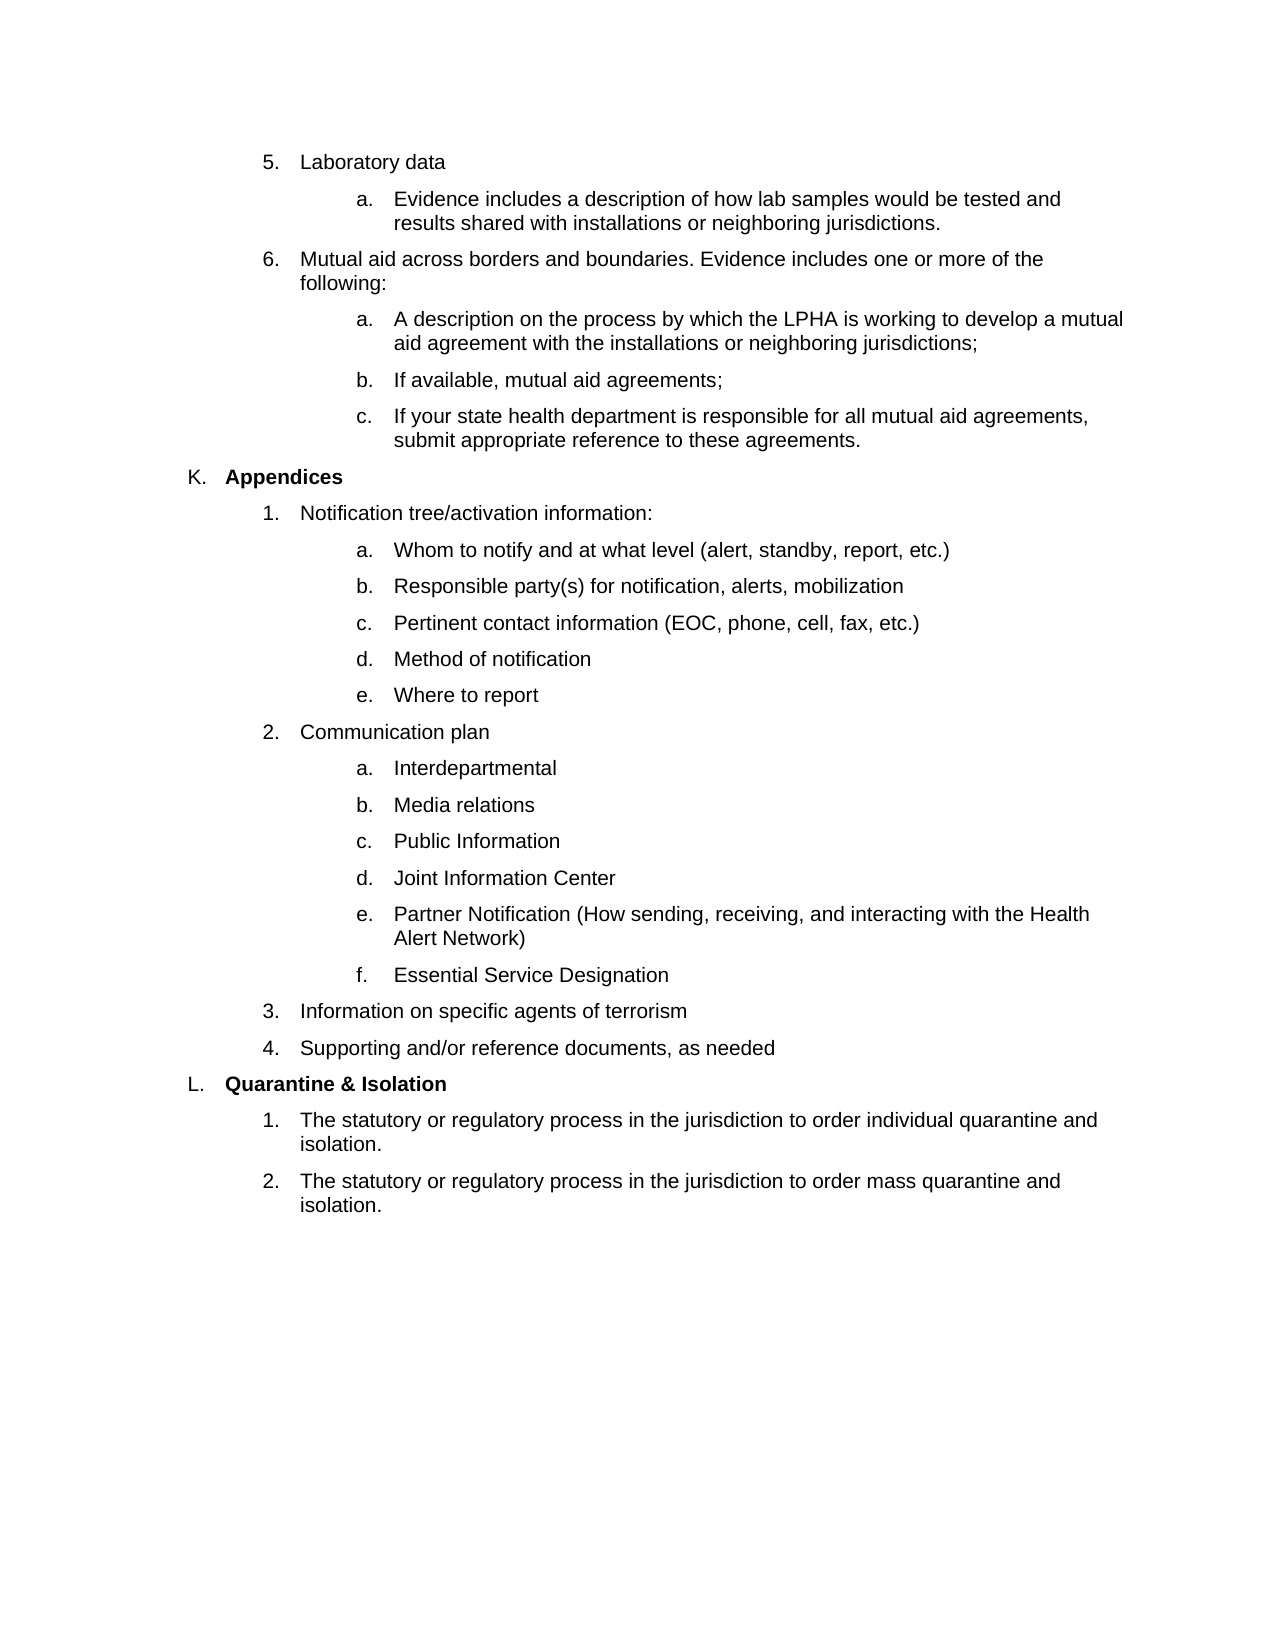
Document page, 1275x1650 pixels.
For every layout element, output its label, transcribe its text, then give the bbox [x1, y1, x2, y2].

list A description on the process by which the LPHA is working to develop a mutual aid agreement with the installations or neighboring jurisdictions; [356, 307, 1125, 355]
list Mutual aid across borders and boundaries. Evidence includes one or more of the following: [262, 247, 1125, 295]
list If your state health department is responsible for all mutual aid agreements, submit appropriate reference to these agreements. [356, 404, 1125, 452]
list Laboratory data [262, 150, 1125, 174]
list Information on specific agents of terrorism [262, 999, 1125, 1023]
list Quarantine & Isolation [187, 1072, 1125, 1096]
list Whom to notify and at what level (alert, standby, report, etc.) [356, 537, 1125, 561]
list Notification tree/activation information: [262, 501, 1125, 525]
list Joint Information Center [356, 866, 1125, 889]
list Communication plan [262, 720, 1125, 744]
list Supporting and/or reference documents, as needed [262, 1035, 1125, 1059]
list Interdepartmental [356, 756, 1125, 780]
list Where to report [356, 683, 1125, 707]
list The statutory or regulatory process in the jurisdiction to order mass quarantine and isolation. [262, 1169, 1125, 1217]
list Responsible party(s) for notification, alerts, mobilization [356, 574, 1125, 598]
list Appendices [187, 464, 1125, 488]
list If available, mutual aid agreements; [356, 368, 1125, 392]
list Essential Service Designation [356, 962, 1125, 986]
list Method of notification [356, 647, 1125, 671]
list The statutory or regulatory process in the jurisdiction to order individual quarantine and isolation. [262, 1108, 1125, 1156]
list Public Information [356, 829, 1125, 853]
list Media relations [356, 793, 1125, 817]
list Evidence includes a description of how lab samples would be tested and results shared with installations or neighboring jurisdictions. [356, 186, 1125, 234]
list Pertinent contact information (EOC, phone, cell, fax, etc.) [356, 610, 1125, 634]
list Partner Notification (How sending, receiving, and interacting with the Health Alert Network) [356, 902, 1125, 950]
